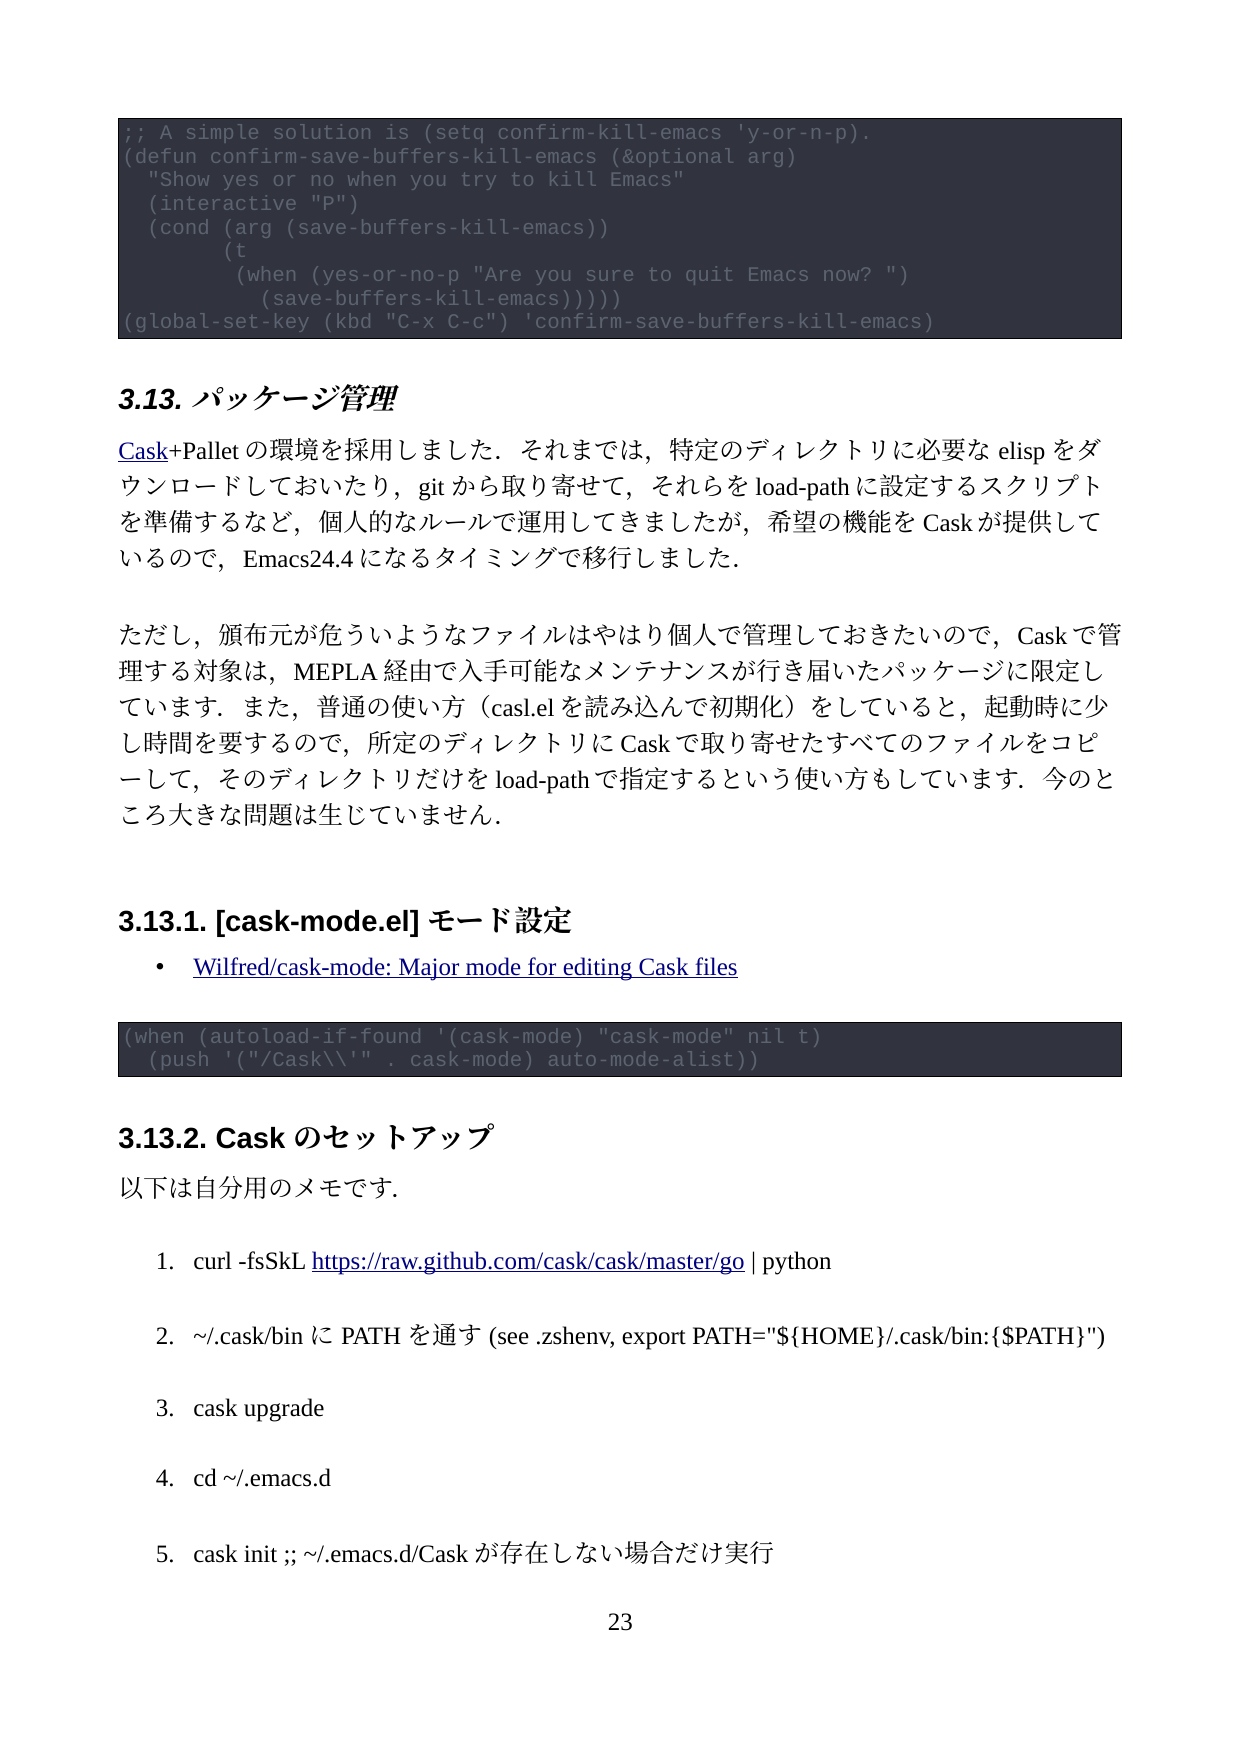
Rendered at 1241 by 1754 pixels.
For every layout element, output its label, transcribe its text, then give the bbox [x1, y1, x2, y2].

text ;; A simple solution is (setq confirm-kill-emacs 'y-or-n-p). [119, 119, 1121, 142]
text (when (yes-or-no-p "Are you sure to quit Emacs now? ") [119, 260, 1121, 284]
text (t [119, 236, 1121, 260]
text (when (autoload-if-found '(cask-mode) "cask-mode" nil t) [119, 1023, 1121, 1046]
text "Show yes or no when you try to kill Emacs" [119, 165, 1121, 189]
list Wilfred/cask-mode: Major mode for editing Cask files [156, 952, 1122, 1009]
list cask upgrade [156, 1393, 1122, 1451]
text Cask+Palletの環境を採用しました．それまでは，特定のディレクトリに必要な elisp をダウンロードしておいたり，git から取り寄せて，それらをload-pathに設定するスクリプトを準備するなど，個人的なルールで運用してきましたが，希望の機能をCaskが提供しているので，Emacs24.4になるタイミングで移行しました． [118, 431, 1122, 603]
text (push '("/Cask\\'" . cask-mode) auto-mode-alist)) [119, 1046, 1121, 1076]
list ~/.cask/bin に PATH を通す (see .zshenv, export PATH="${HOME}/.cask/bin:{$PATH}") [156, 1316, 1122, 1381]
subtitle パッケージ管理 [118, 376, 1122, 418]
list cd ~/.emacs.d [156, 1463, 1122, 1521]
subtitle Cask のセットアップ [118, 1114, 1122, 1156]
text (interactive "P") [119, 189, 1121, 213]
text (cond (arg (save-buffers-kill-emacs)) [119, 213, 1121, 236]
text (defun confirm-save-buffers-kill-emacs (&optional arg) [119, 142, 1121, 165]
list curl -fsSkL https://raw.github.com/cask/cask/master/go | python [156, 1246, 1122, 1303]
text 以下は自分用のメモです． [118, 1169, 1122, 1233]
list cask init ;; ~/.emacs.d/Cask が存在しない場合だけ実行 [156, 1533, 1122, 1569]
text (save-buffers-kill-emacs))))) [119, 284, 1121, 307]
text (global-set-key (kbd "C-x C-c") 'confirm-save-buffers-kill-emacs) [119, 307, 1121, 338]
text ただし，頒布元が危ういようなファイルはやはり個人で管理しておきたいので，Caskで管理する対象は，MEPLA経由で入手可能なメンテナンスが行き届いたパッケージに限定しています．また，普通の使い方（casl.elを読み込んで初期化）をしていると，起動時に少し時間を要するので，所定のディレクトリにCaskで取り寄せたすべてのファイルをコピーして，そのディレクトリだけをload-pathで指定するという使い方もしています．今のところ大きな問題は生じていません． [118, 616, 1122, 860]
subtitle [cask-mode.el] モード設定 [118, 897, 1122, 939]
